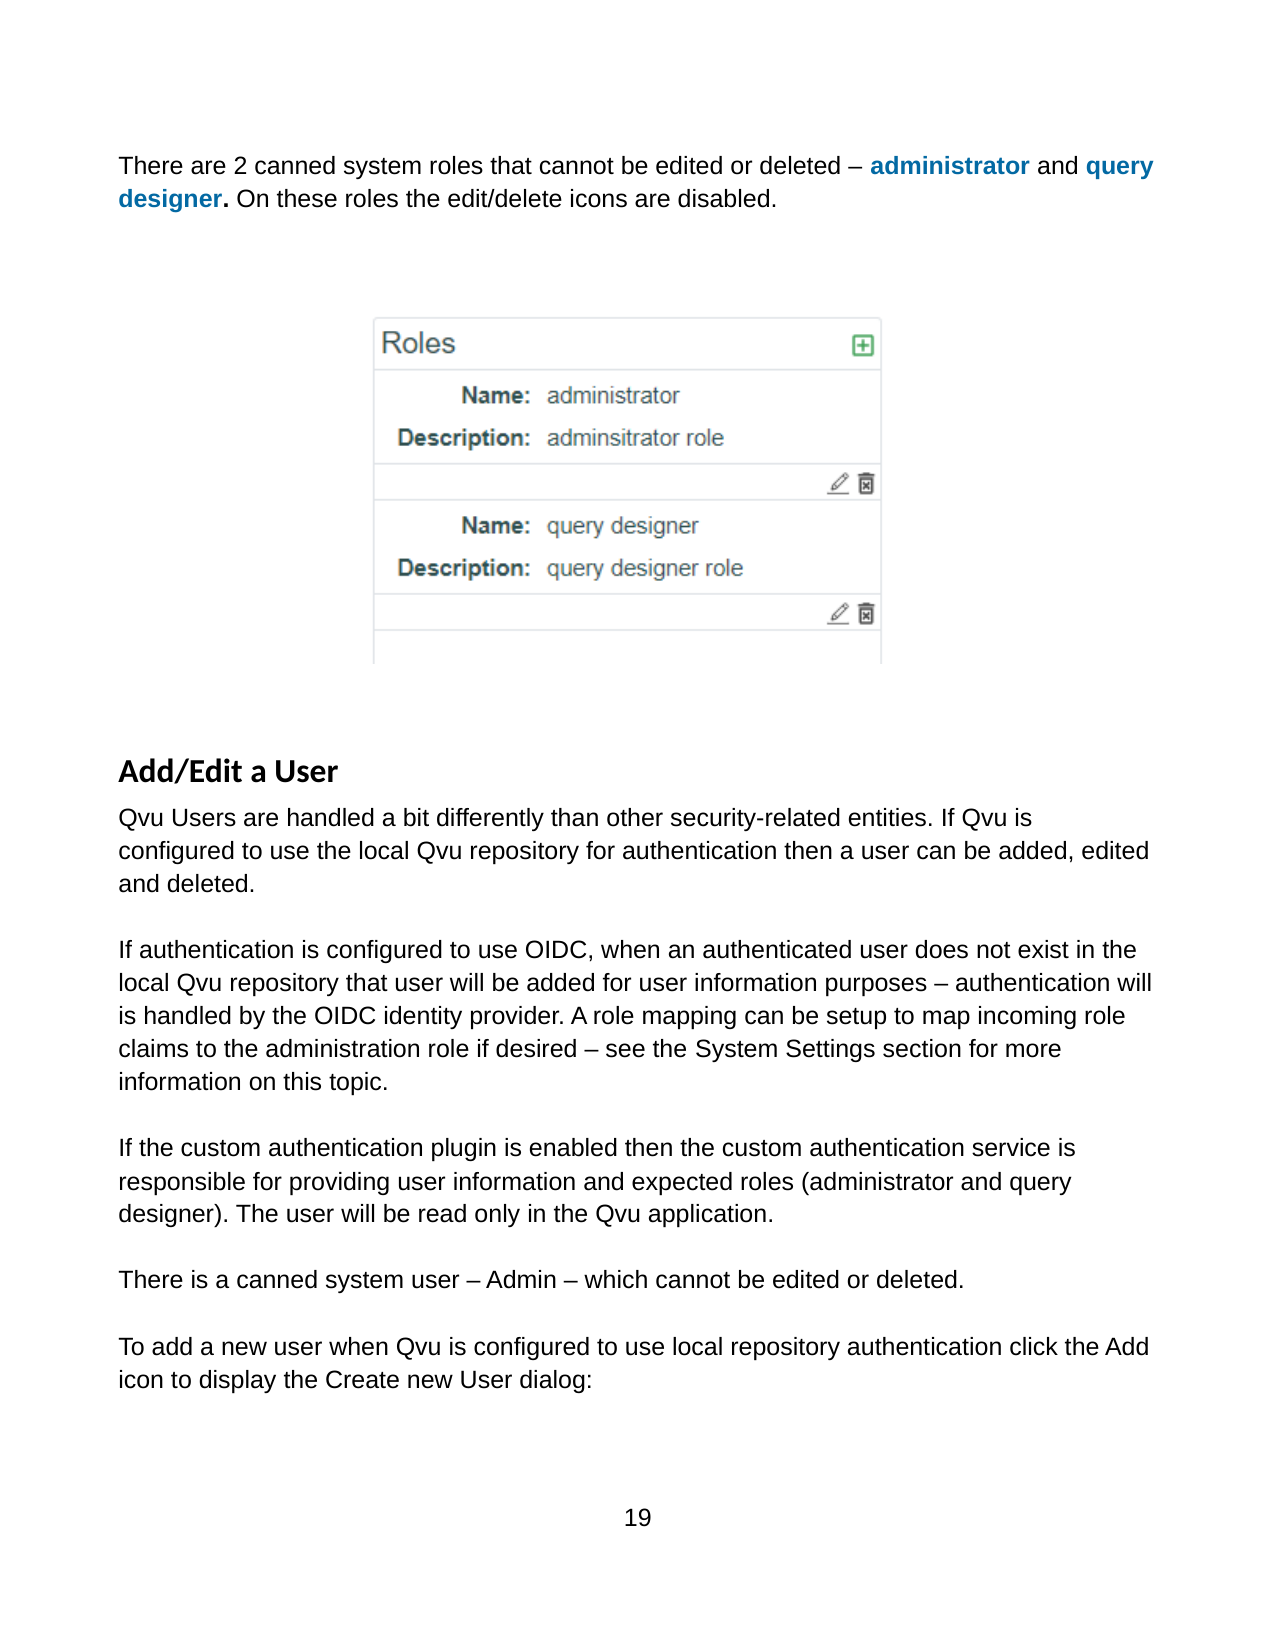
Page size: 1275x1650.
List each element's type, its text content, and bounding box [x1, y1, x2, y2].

picture [367, 308, 890, 664]
text Qvu Users are handled a bit differently than other security-related entities. If Qvu is configured to use the local Qvu repository for authentication then a user can be added, edited and deleted. [118, 803, 1157, 898]
text If authentication is configured to use OIDC, when an authenticated user does not exist in the local Qvu repository that user will be added for user information purposes – authentication will is handled by the OIDC identity provider. A role mapping can be setup to map incoming role claims to the administration role if desired – see the System Settings section for more information on this topic. [118, 935, 1157, 1096]
text There are 2 canned system roles that cannot be edited or deleted – administrator and query designer. On these roles the edit/delete icons are disabled. [118, 151, 1157, 213]
subtitle Add/Edit a User [118, 750, 1157, 791]
text There is a canned system user – Admin – which cannot be edited or deleted. [118, 1266, 1157, 1294]
text To add a new user when Qvu is configured to use local repository authentication click the Add icon to display the Create new User dialog: [118, 1332, 1157, 1393]
text If the custom authentication plugin is enabled then the custom authentication service is responsible for providing user information and expected roles (administrator and query designer). The user will be read only in the Qvu application. [118, 1133, 1157, 1228]
